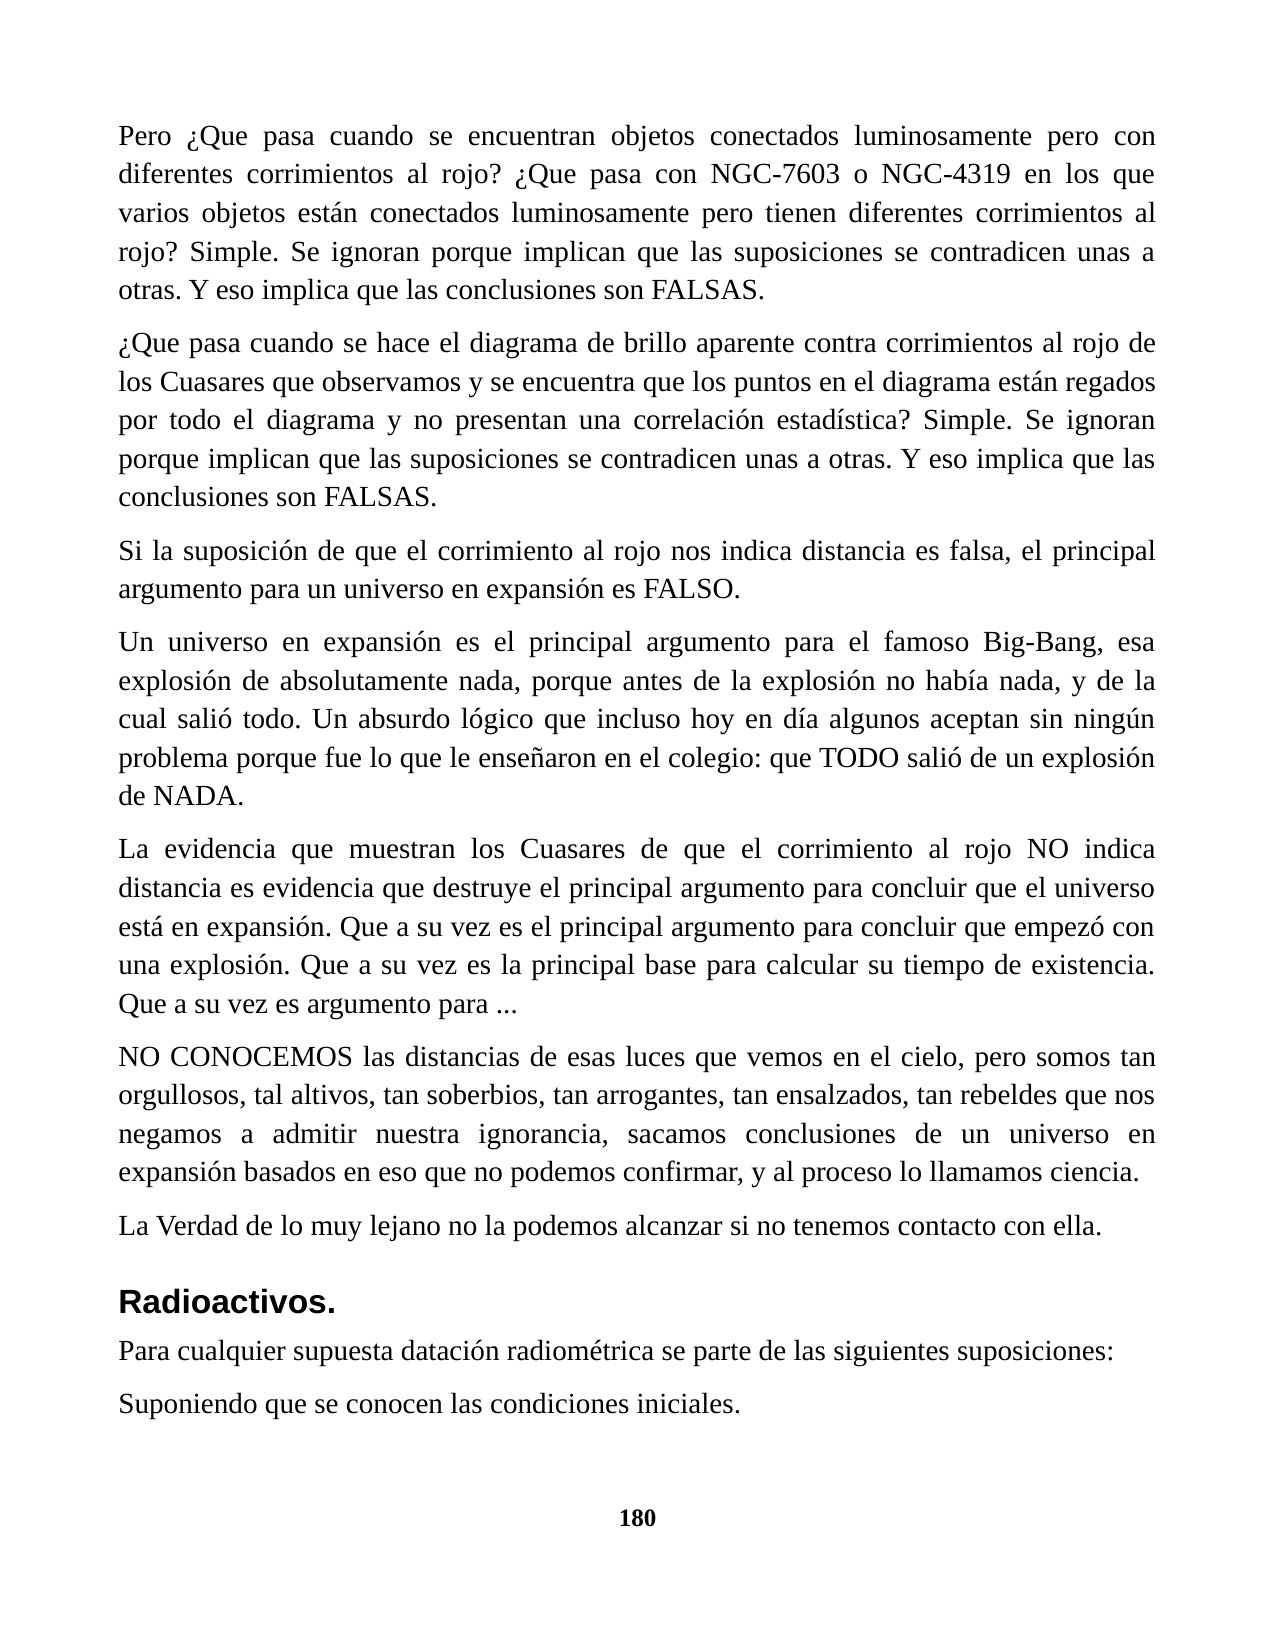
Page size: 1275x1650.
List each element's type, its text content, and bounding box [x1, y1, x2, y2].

text Pero ¿Que pasa cuando se encuentran objetos conectados luminosamente pero con diferentes corrimientos al rojo? ¿Que pasa con NGC-7603 o NGC-4319 en los que varios objetos están conectados luminosamente pero tienen diferentes corrimientos al rojo? Simple. Se ignoran porque implican que las suposiciones se contradicen unas a otras. Y eso implica que las conclusiones son FALSAS. [118, 118, 1157, 306]
text ¿Que pasa cuando se hace el diagrama de brillo aparente contra corrimientos al rojo de los Cuasares que observamos y se encuentra que los puntos en el diagrama están regados por todo el diagrama y no presentan una correlación estadística? Simple. Se ignoran porque implican que las suposiciones se contradicen unas a otras. Y eso implica que las conclusiones son FALSAS. [118, 325, 1157, 513]
text Si la suposición de que el corrimiento al rojo nos indica distancia es falsa, el principal argumento para un universo en expansión es FALSO. [118, 533, 1157, 605]
subtitle Radioactivos. [118, 1282, 1157, 1320]
text La evidencia que muestran los Cuasares de que el corrimiento al rojo NO indica distancia es evidencia que destruye el principal argumento para concluir que el universo está en expansión. Que a su vez es el principal argumento para concluir que empezó con una explosión. Que a su vez es la principal base para calcular su tiempo de existencia. Que a su vez es argumento para ... [118, 832, 1157, 1019]
text NO CONOCEMOS las distancias de esas luces que vemos en el cielo, pero somos tan orgullosos, tal altivos, tan soberbios, tan arrogantes, tan ensalzados, tan rebeldes que nos negamos a admitir nuestra ignorancia, sacamos conclusiones de un universo en expansión basados en eso que no podemos confirmar, y al proceso lo llamamos ciencia. [118, 1039, 1157, 1188]
text Para cualquier supuesta datación radiométrica se parte de las siguientes suposiciones: [118, 1333, 1157, 1366]
text Suponiendo que se conocen las condiciones iniciales. [118, 1386, 1157, 1419]
text Un universo en expansión es el principal argumento para el famoso Big-Bang, esa explosión de absolutamente nada, porque antes de la explosión no había nada, y de la cual salió todo. Un absurdo lógico que incluso hoy en día algunos aceptan sin ningún problema porque fue lo que le enseñaron en el colegio: que TODO salió de un explosión de NADA. [118, 624, 1157, 812]
text La Verdad de lo muy lejano no la podemos alcanzar si no tenemos contacto con ella. [118, 1208, 1157, 1241]
